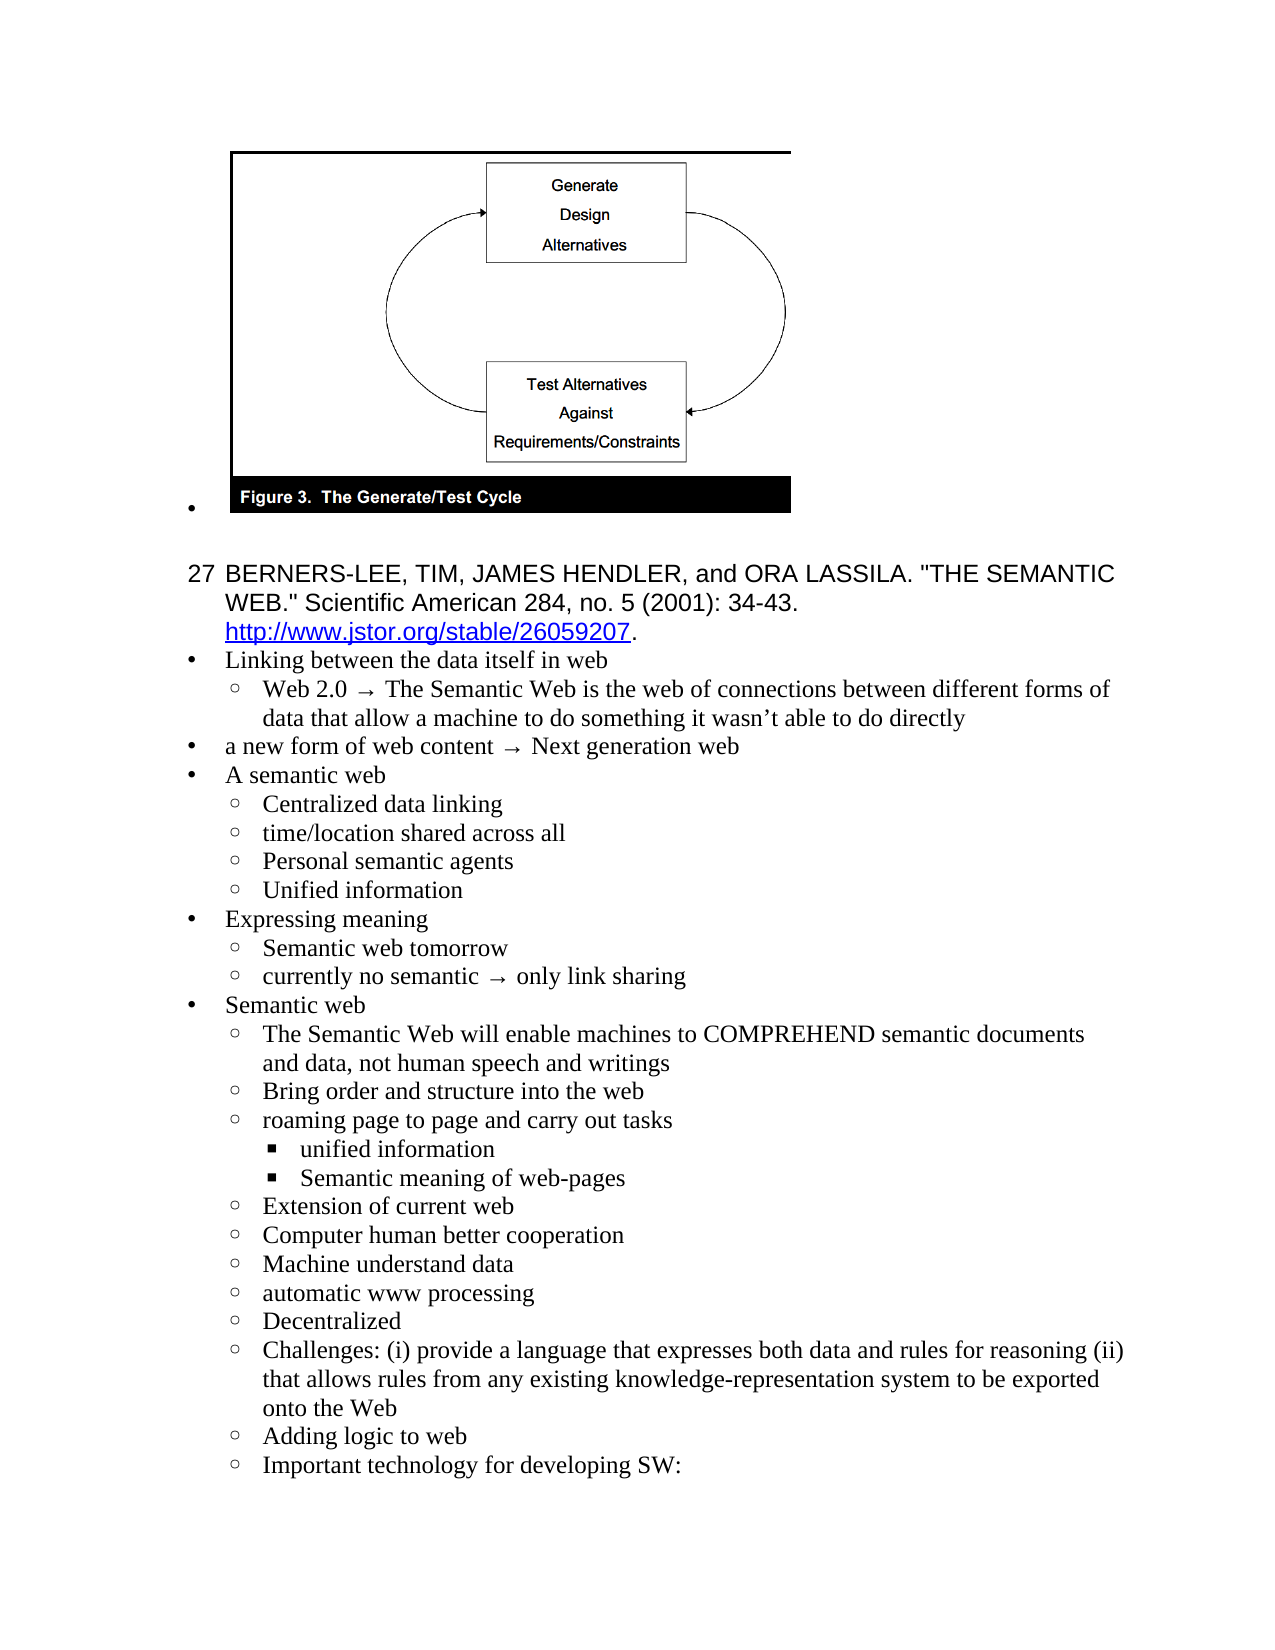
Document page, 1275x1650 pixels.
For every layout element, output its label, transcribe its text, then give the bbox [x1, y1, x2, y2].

list Expressing meaning [187, 904, 1125, 933]
list BERNERS-LEE, TIM, JAMES HENDLER, and ORA LASSILA. "THE SEMANTIC WEB." Scientific American 284, no. 5 (2001): 34-43. http://www.jstor.org/stable/26059207. [187, 559, 1125, 645]
picture [225, 150, 791, 518]
list Extension of current web [225, 1191, 1125, 1220]
list Decentralized [225, 1306, 1125, 1335]
list currently no semantic → only link sharing [225, 961, 1125, 990]
list a new form of web content → Next generation web [187, 731, 1125, 760]
list Computer human better cooperation [225, 1220, 1125, 1249]
list Semantic web tomorrow [225, 933, 1125, 961]
list Web 2.0 → The Semantic Web is the web of connections between different forms of data that allow a machine to do something it wasn’t able to do directly [225, 674, 1125, 731]
list automatic www processing [225, 1278, 1125, 1306]
list time/location shared across all [225, 818, 1125, 846]
list Challenges: (i) provide a language that expresses both data and rules for reasoning (ii) that allows rules from any existing knowledge-representation system to be exported onto the Web [225, 1335, 1125, 1421]
list Important technology for developing SW: [225, 1450, 1125, 1479]
list A semantic web [187, 760, 1125, 789]
list roaming page to page and carry out tasks [225, 1105, 1125, 1134]
list Semantic web [187, 990, 1125, 1019]
list The Semantic Web will enable machines to COMPREHEND semantic documents and data, not human speech and writings [225, 1019, 1125, 1076]
list Unified information [225, 875, 1125, 904]
list Bring order and structure into the web [225, 1076, 1125, 1105]
list Personal semantic agents [225, 846, 1125, 875]
list Semantic meaning of web-pages [262, 1163, 1125, 1191]
list Machine understand data [225, 1249, 1125, 1278]
list unified information [262, 1134, 1125, 1163]
list Adding logic to web [225, 1421, 1125, 1450]
list Linking between the data itself in web [187, 645, 1125, 674]
list Centralized data linking [225, 789, 1125, 818]
